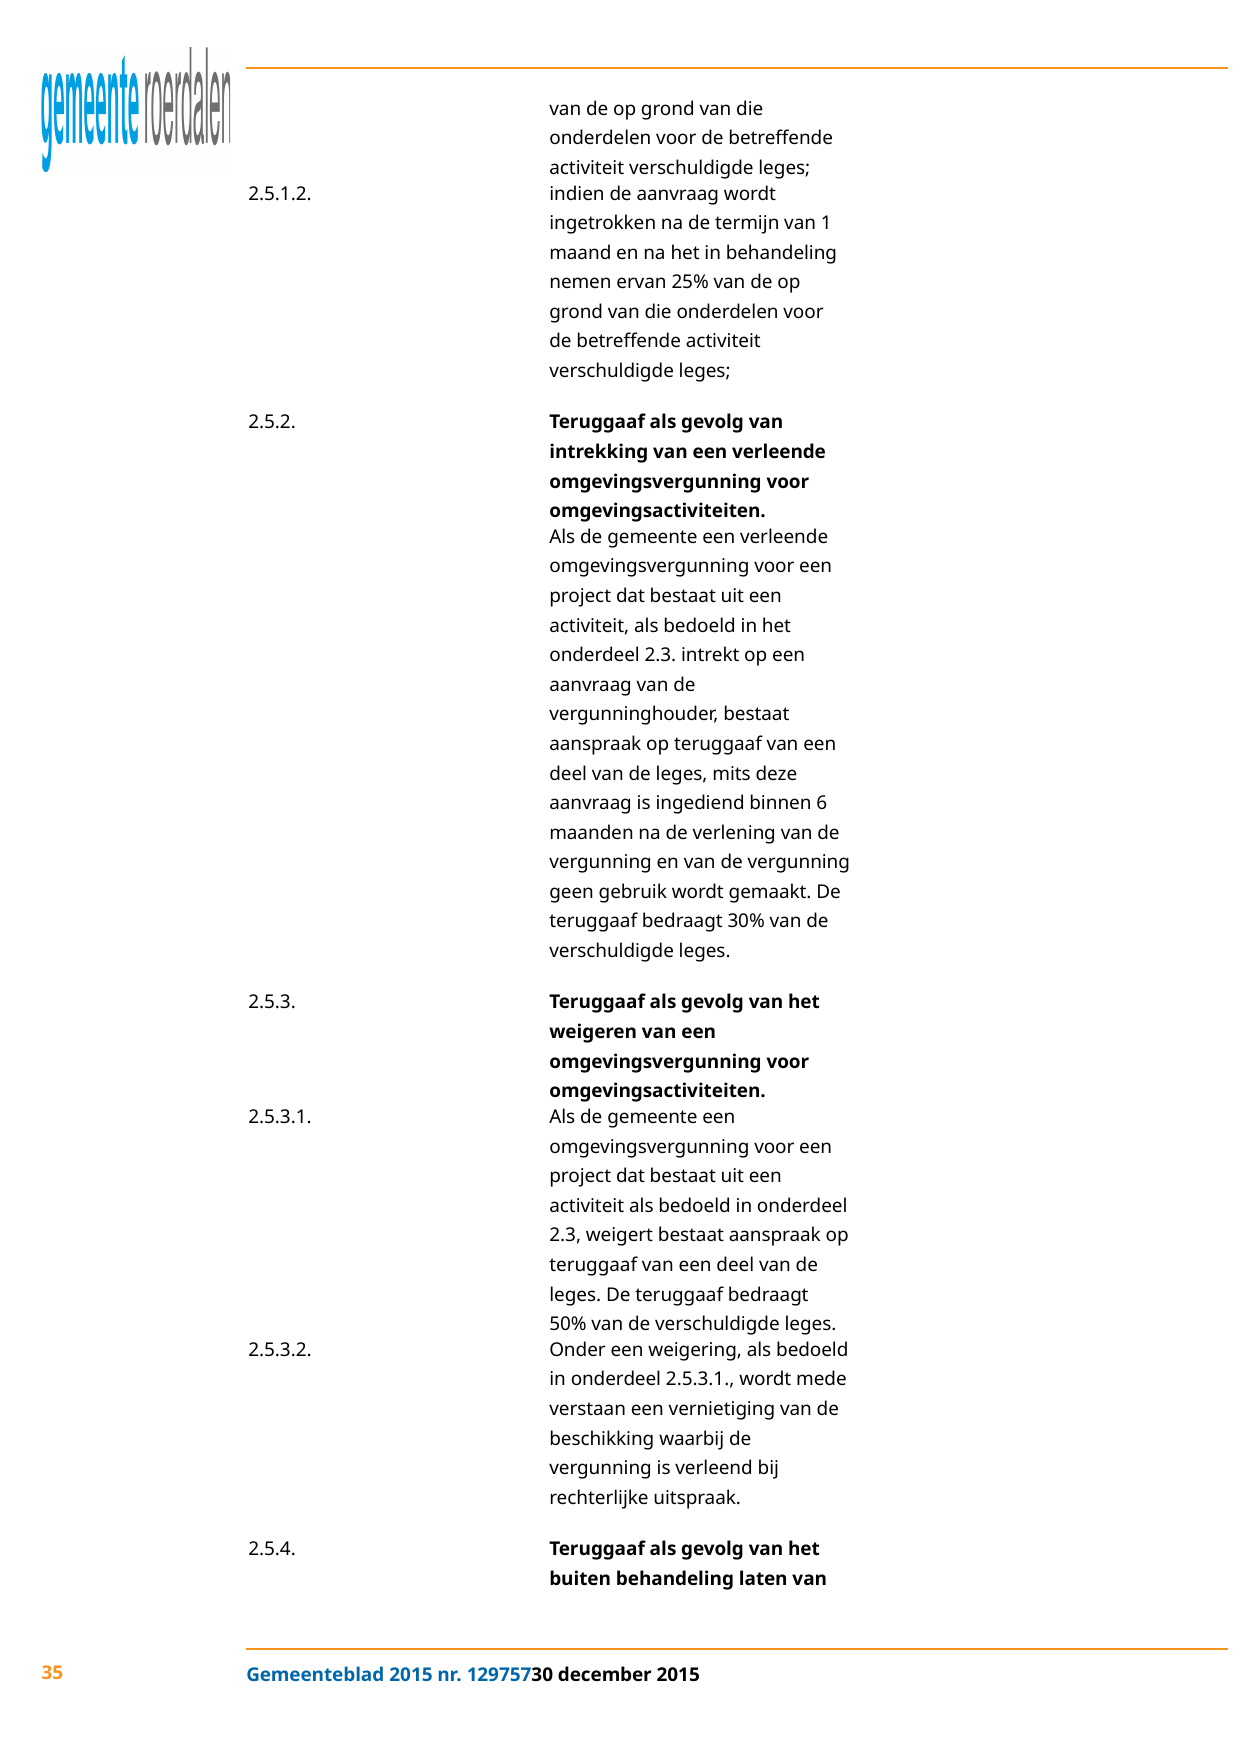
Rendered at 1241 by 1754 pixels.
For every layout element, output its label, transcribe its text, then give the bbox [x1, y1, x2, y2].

table_cell [248, 1510, 549, 1535]
table_cell 2.5.4. [248, 1535, 549, 1591]
table_cell [248, 95, 549, 180]
table_cell Als de gemeente een verleende omgevingsvergunning voor een project dat bestaat uit een activiteit, als bedoeld in het onderdeel 2.3. intrekt op een aanvraag van de vergunninghouder, bestaat aanspraak op teruggaaf van een deel van de leges, mits deze aanvraag is ingediend binnen 6 maanden na de verlening van de vergunning en van de vergunning geen gebruik wordt gemaakt. De teruggaaf bedraagt 30% van de verschuldigde leges. [549, 523, 850, 963]
table_cell [248, 523, 549, 963]
table_cell [850, 409, 1152, 523]
table_cell [850, 180, 1152, 383]
table_cell van de op grond van die onderdelen voor de betreffende activiteit verschuldigde leges; [549, 95, 850, 180]
table_cell [549, 383, 850, 409]
table_cell Als de gemeente een omgevingsvergunning voor een project dat bestaat uit een activiteit als bedoeld in onderdeel 2.3, weigert bestaat aanspraak op teruggaaf van een deel van de leges. De teruggaaf bedraagt 50% van de verschuldigde leges. [549, 1103, 850, 1336]
table_cell [248, 383, 549, 409]
table_cell 2.5.3.1. [248, 1103, 549, 1336]
table_cell [850, 1535, 1152, 1591]
table_cell [850, 1336, 1152, 1510]
table_cell [549, 963, 850, 989]
table_cell [549, 1510, 850, 1535]
table_cell [850, 1103, 1152, 1336]
table_cell Teruggaaf als gevolg van intrekking van een verleende omgevingsvergunning voor omgevingsactiviteiten. [549, 409, 850, 523]
table_cell [850, 963, 1152, 989]
table_cell [850, 1510, 1152, 1535]
table_cell 2.5.3.2. [248, 1336, 549, 1510]
table_cell [850, 989, 1152, 1103]
table_cell [850, 523, 1152, 963]
table_cell 2.5.3. [248, 989, 549, 1103]
table_cell [850, 95, 1152, 180]
table_cell Teruggaaf als gevolg van het weigeren van een omgevingsvergunning voor omgevingsactiviteiten. [549, 989, 850, 1103]
table_cell Teruggaaf als gevolg van het buiten behandeling laten van [549, 1535, 850, 1591]
table_cell [850, 383, 1152, 409]
table_cell [248, 963, 549, 989]
table_cell 2.5.1.2. [248, 180, 549, 383]
table_cell indien de aanvraag wordt ingetrokken na de termijn van 1 maand en na het in behandeling nemen ervan 25% van de op grond van die onderdelen voor de betreffende activiteit verschuldigde leges; [549, 180, 850, 383]
picture [41, 47, 231, 172]
picture [41, 134, 48, 172]
table_cell Onder een weigering, als bedoeld in onderdeel 2.5.3.1., wordt mede verstaan een vernietiging van de beschikking waarbij de vergunning is verleend bij rechterlijke uitspraak. [549, 1336, 850, 1510]
table_cell 2.5.2. [248, 409, 549, 523]
